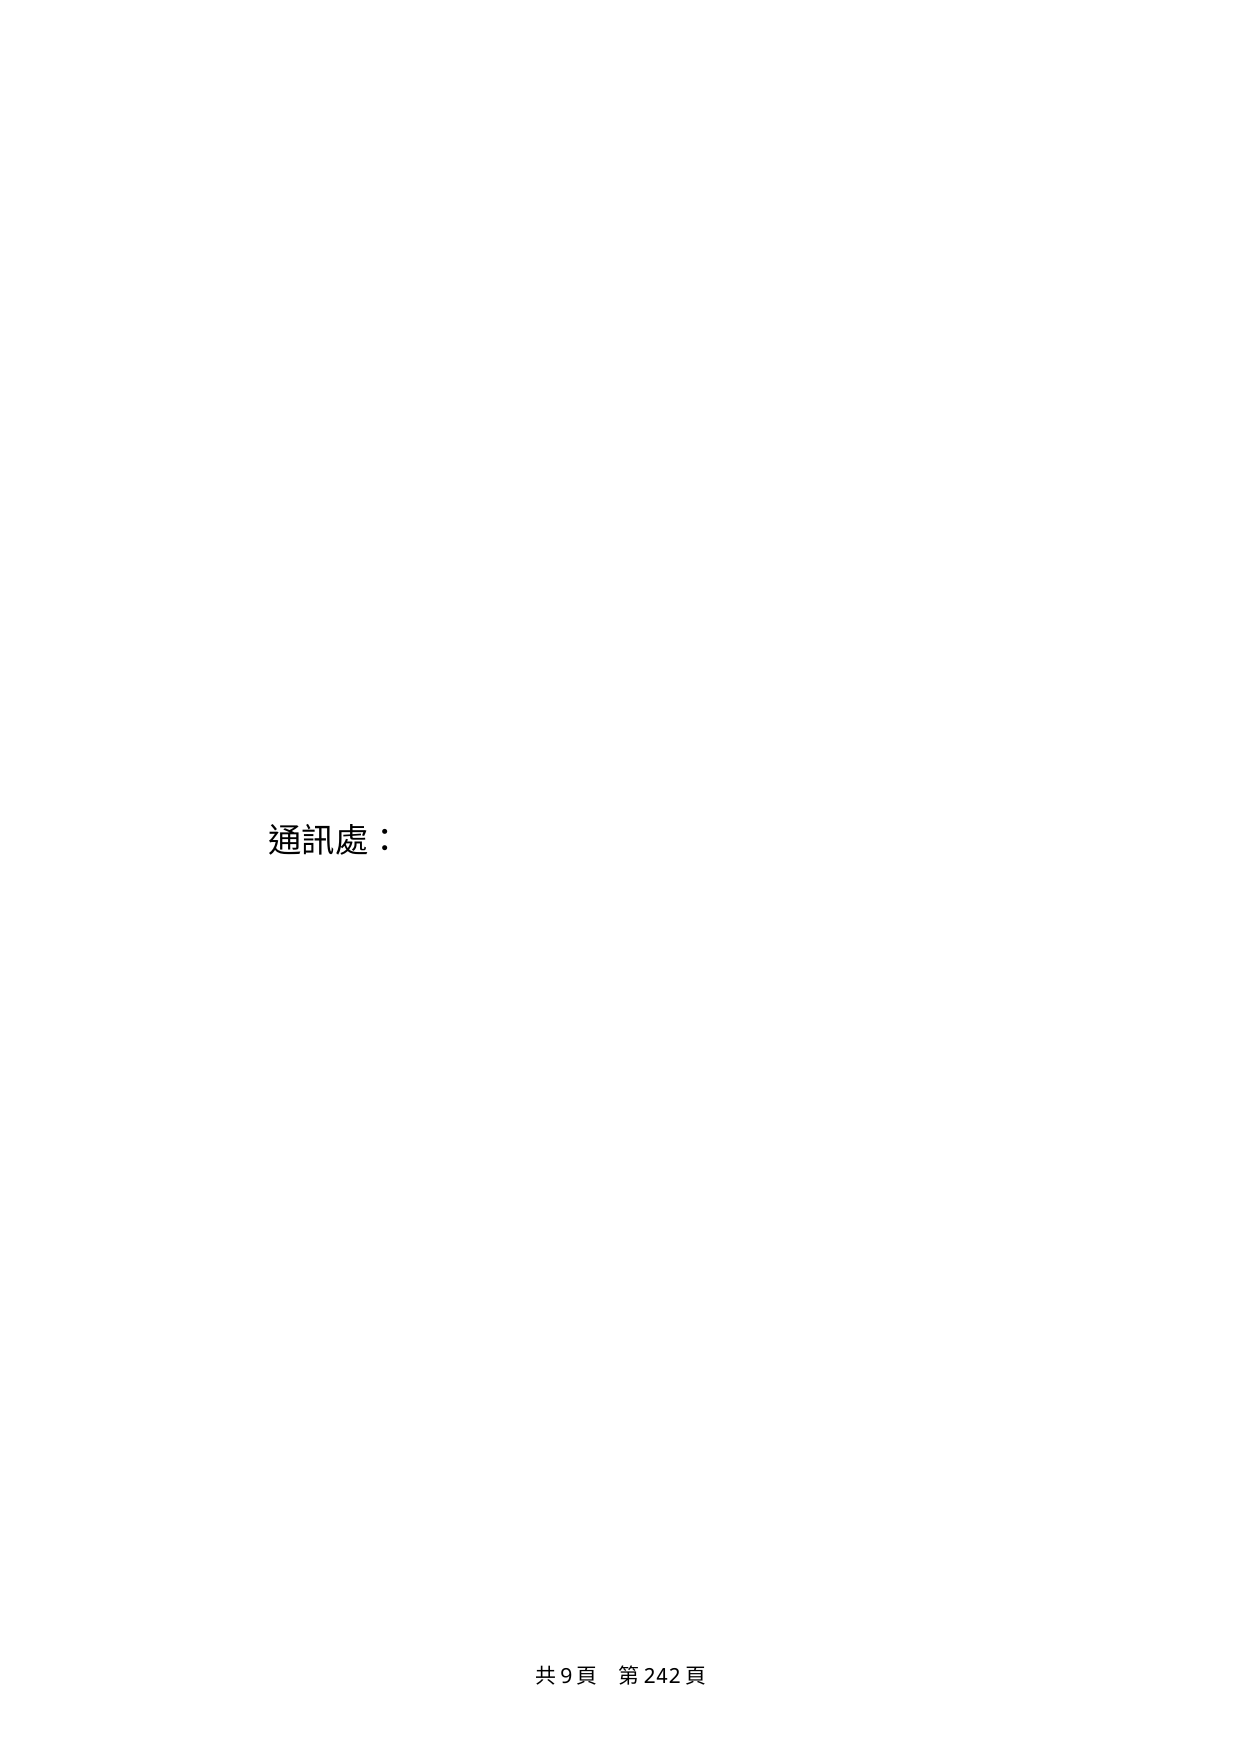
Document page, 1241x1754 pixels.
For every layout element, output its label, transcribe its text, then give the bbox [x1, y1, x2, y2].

text 通訊處： [118, 797, 1122, 859]
